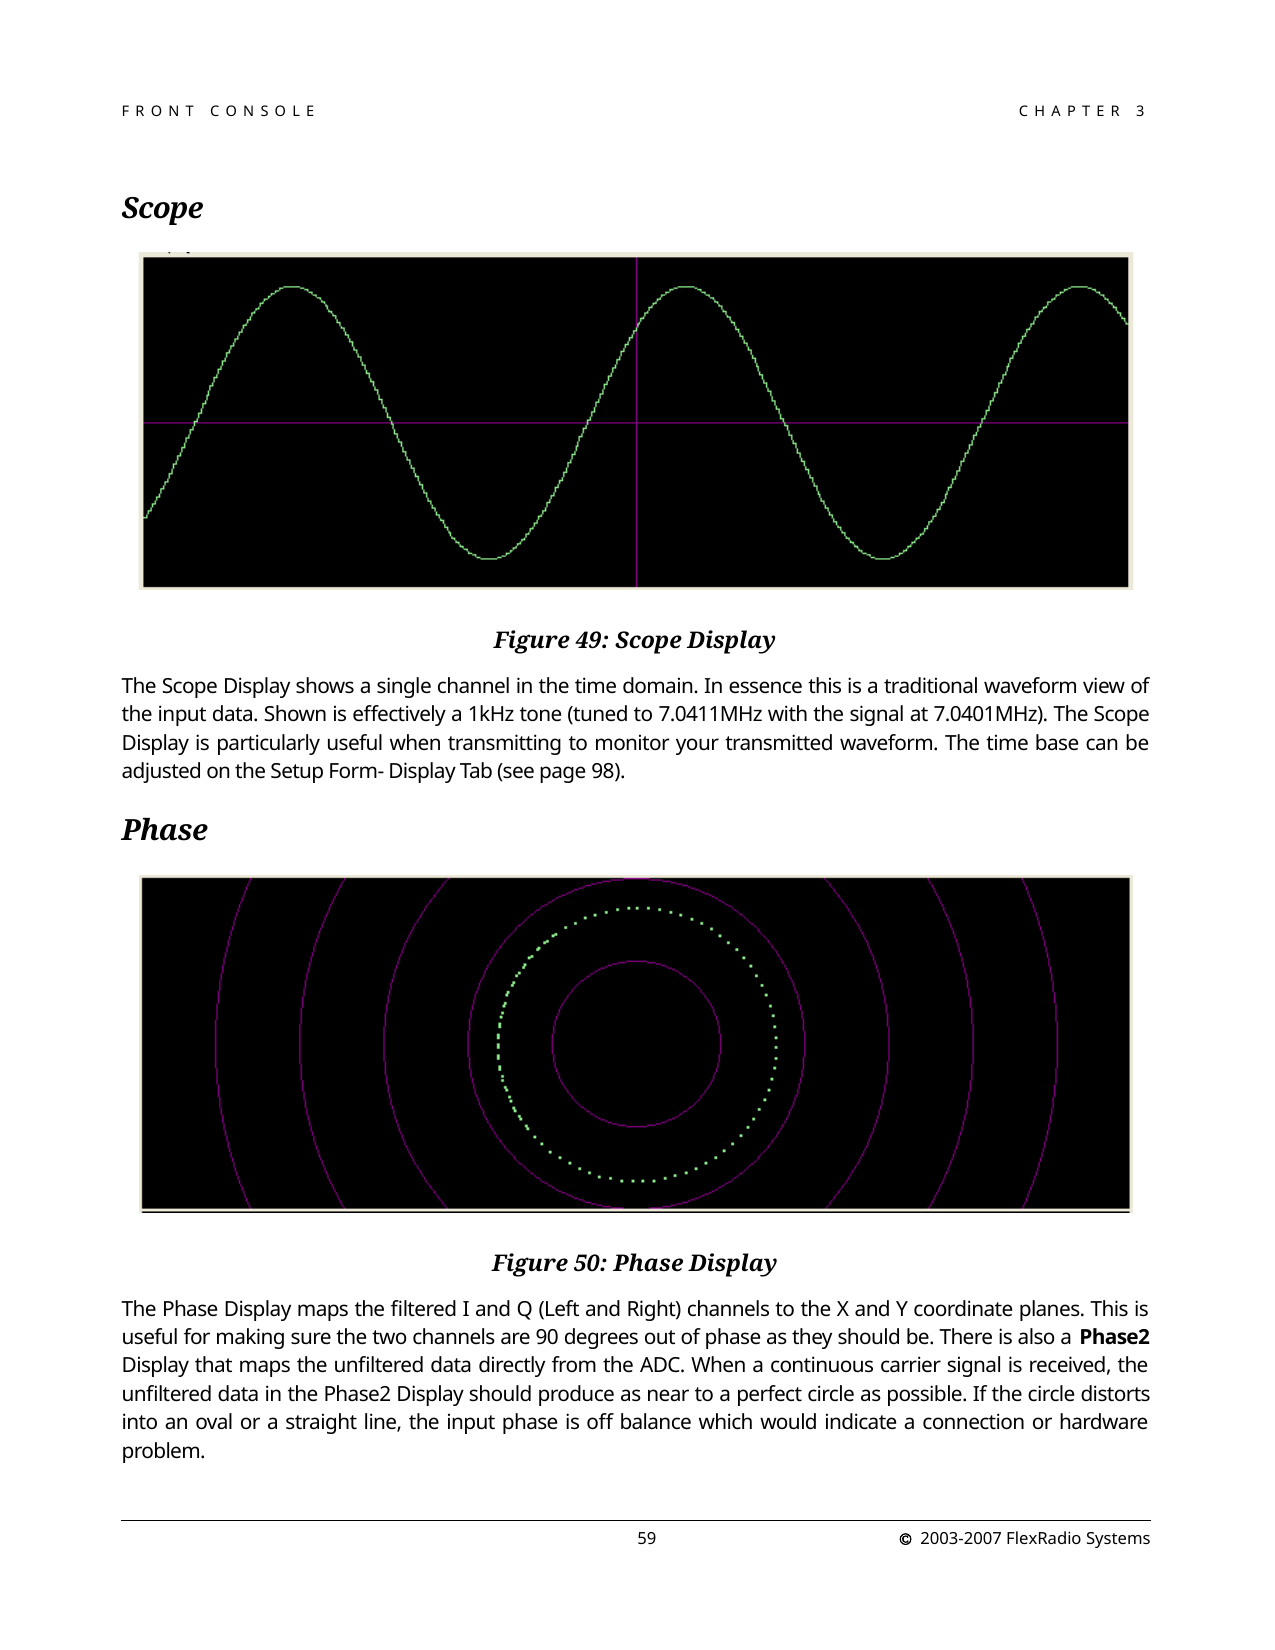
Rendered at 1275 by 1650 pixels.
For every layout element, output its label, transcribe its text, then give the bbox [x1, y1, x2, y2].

picture [138, 875, 1133, 1213]
subtitle Phase [121, 809, 1151, 849]
text Figure 49: Scope Display [121, 624, 1151, 655]
picture [138, 252, 1134, 590]
text The Scope Display shows a single channel in the time domain. In essence this is a traditional waveform view of the input data. Shown is effectively a 1kHz tone (tuned to 7.0411MHz with the signal at 7.0401MHz). The Scope Display is particularly useful when transmitting to monitor your transmitted waveform. The time base can be adjusted on the Setup Form- Display Tab (see page 92). [121, 671, 1151, 784]
subtitle Scope [121, 187, 1151, 227]
text Figure 50: Phase Display [121, 1247, 1151, 1278]
text The Phase Display maps the filtered I and Q (Left and Right) channels to the X and Y coordinate planes. This is useful for making sure the two channels are 90 degrees out of phase as they should be. There is also a Phase2 Display that maps the unfiltered data directly from the ADC. When a continuous carrier signal is received, the unfiltered data in the Phase2 Display should produce as near to a perfect circle as possible. If the circle distorts into an oval or a straight line, the input phase is off balance which would indicate a connection or hardware problem. [121, 1294, 1151, 1464]
